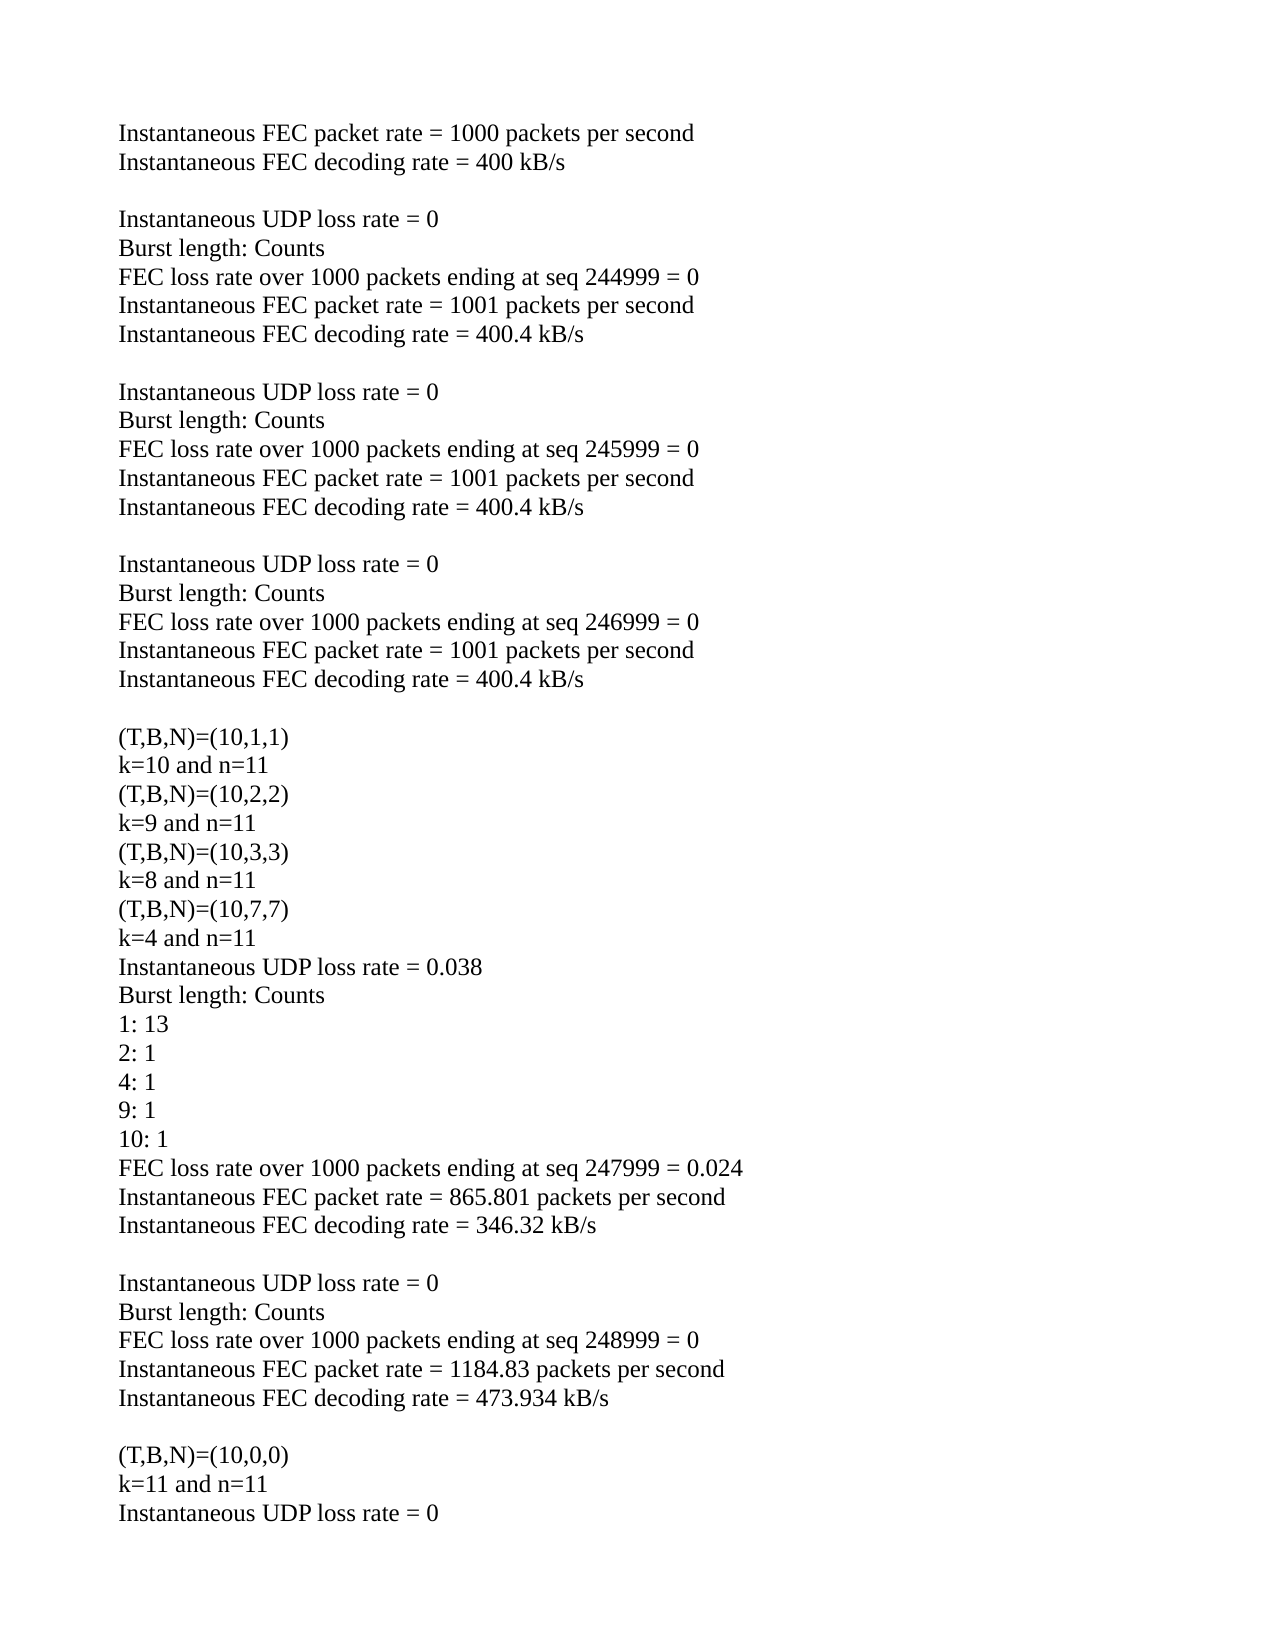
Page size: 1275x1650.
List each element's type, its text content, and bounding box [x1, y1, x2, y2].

text Instantaneous FEC packet rate = 865.801 packets per second [118, 1182, 1157, 1211]
text Instantaneous FEC decoding rate = 400.4 kB/s [118, 319, 1157, 348]
text 2: 1 [118, 1038, 1157, 1067]
text FEC loss rate over 1000 packets ending at seq 246999 = 0 [118, 607, 1157, 636]
text FEC loss rate over 1000 packets ending at seq 247999 = 0.024 [118, 1153, 1157, 1182]
text Instantaneous UDP loss rate = 0 [118, 1498, 1157, 1527]
text (T,B,N)=(10,2,2) [118, 779, 1157, 808]
text FEC loss rate over 1000 packets ending at seq 244999 = 0 [118, 262, 1157, 291]
text k=4 and n=11 [118, 923, 1157, 952]
text (T,B,N)=(10,0,0) [118, 1441, 1157, 1469]
text Burst length: Counts [118, 981, 1157, 1009]
text Instantaneous FEC decoding rate = 400.4 kB/s [118, 492, 1157, 521]
text 10: 1 [118, 1124, 1157, 1153]
text Instantaneous FEC decoding rate = 473.934 kB/s [118, 1383, 1157, 1412]
text Instantaneous UDP loss rate = 0 [118, 377, 1157, 406]
text 9: 1 [118, 1096, 1157, 1124]
text Instantaneous UDP loss rate = 0.038 [118, 952, 1157, 981]
text Burst length: Counts [118, 1297, 1157, 1326]
text FEC loss rate over 1000 packets ending at seq 245999 = 0 [118, 434, 1157, 463]
text (T,B,N)=(10,3,3) [118, 837, 1157, 866]
text Instantaneous FEC decoding rate = 346.32 kB/s [118, 1211, 1157, 1239]
text Instantaneous FEC packet rate = 1184.83 packets per second [118, 1354, 1157, 1383]
text k=11 and n=11 [118, 1469, 1157, 1498]
text Instantaneous UDP loss rate = 0 [118, 1268, 1157, 1297]
text k=10 and n=11 [118, 751, 1157, 779]
text Instantaneous UDP loss rate = 0 [118, 204, 1157, 233]
text Instantaneous FEC decoding rate = 400.4 kB/s [118, 664, 1157, 693]
text Burst length: Counts [118, 578, 1157, 607]
text Instantaneous FEC decoding rate = 400 kB/s [118, 147, 1157, 176]
text Burst length: Counts [118, 406, 1157, 434]
text 4: 1 [118, 1067, 1157, 1096]
text k=8 and n=11 [118, 866, 1157, 894]
text 1: 13 [118, 1009, 1157, 1038]
text Instantaneous FEC packet rate = 1001 packets per second [118, 291, 1157, 319]
text Instantaneous FEC packet rate = 1000 packets per second [118, 118, 1157, 147]
text (T,B,N)=(10,7,7) [118, 894, 1157, 923]
text Burst length: Counts [118, 233, 1157, 262]
text (T,B,N)=(10,1,1) [118, 722, 1157, 751]
text FEC loss rate over 1000 packets ending at seq 248999 = 0 [118, 1326, 1157, 1354]
text Instantaneous UDP loss rate = 0 [118, 549, 1157, 578]
text Instantaneous FEC packet rate = 1001 packets per second [118, 636, 1157, 664]
text k=9 and n=11 [118, 808, 1157, 837]
text Instantaneous FEC packet rate = 1001 packets per second [118, 463, 1157, 492]
